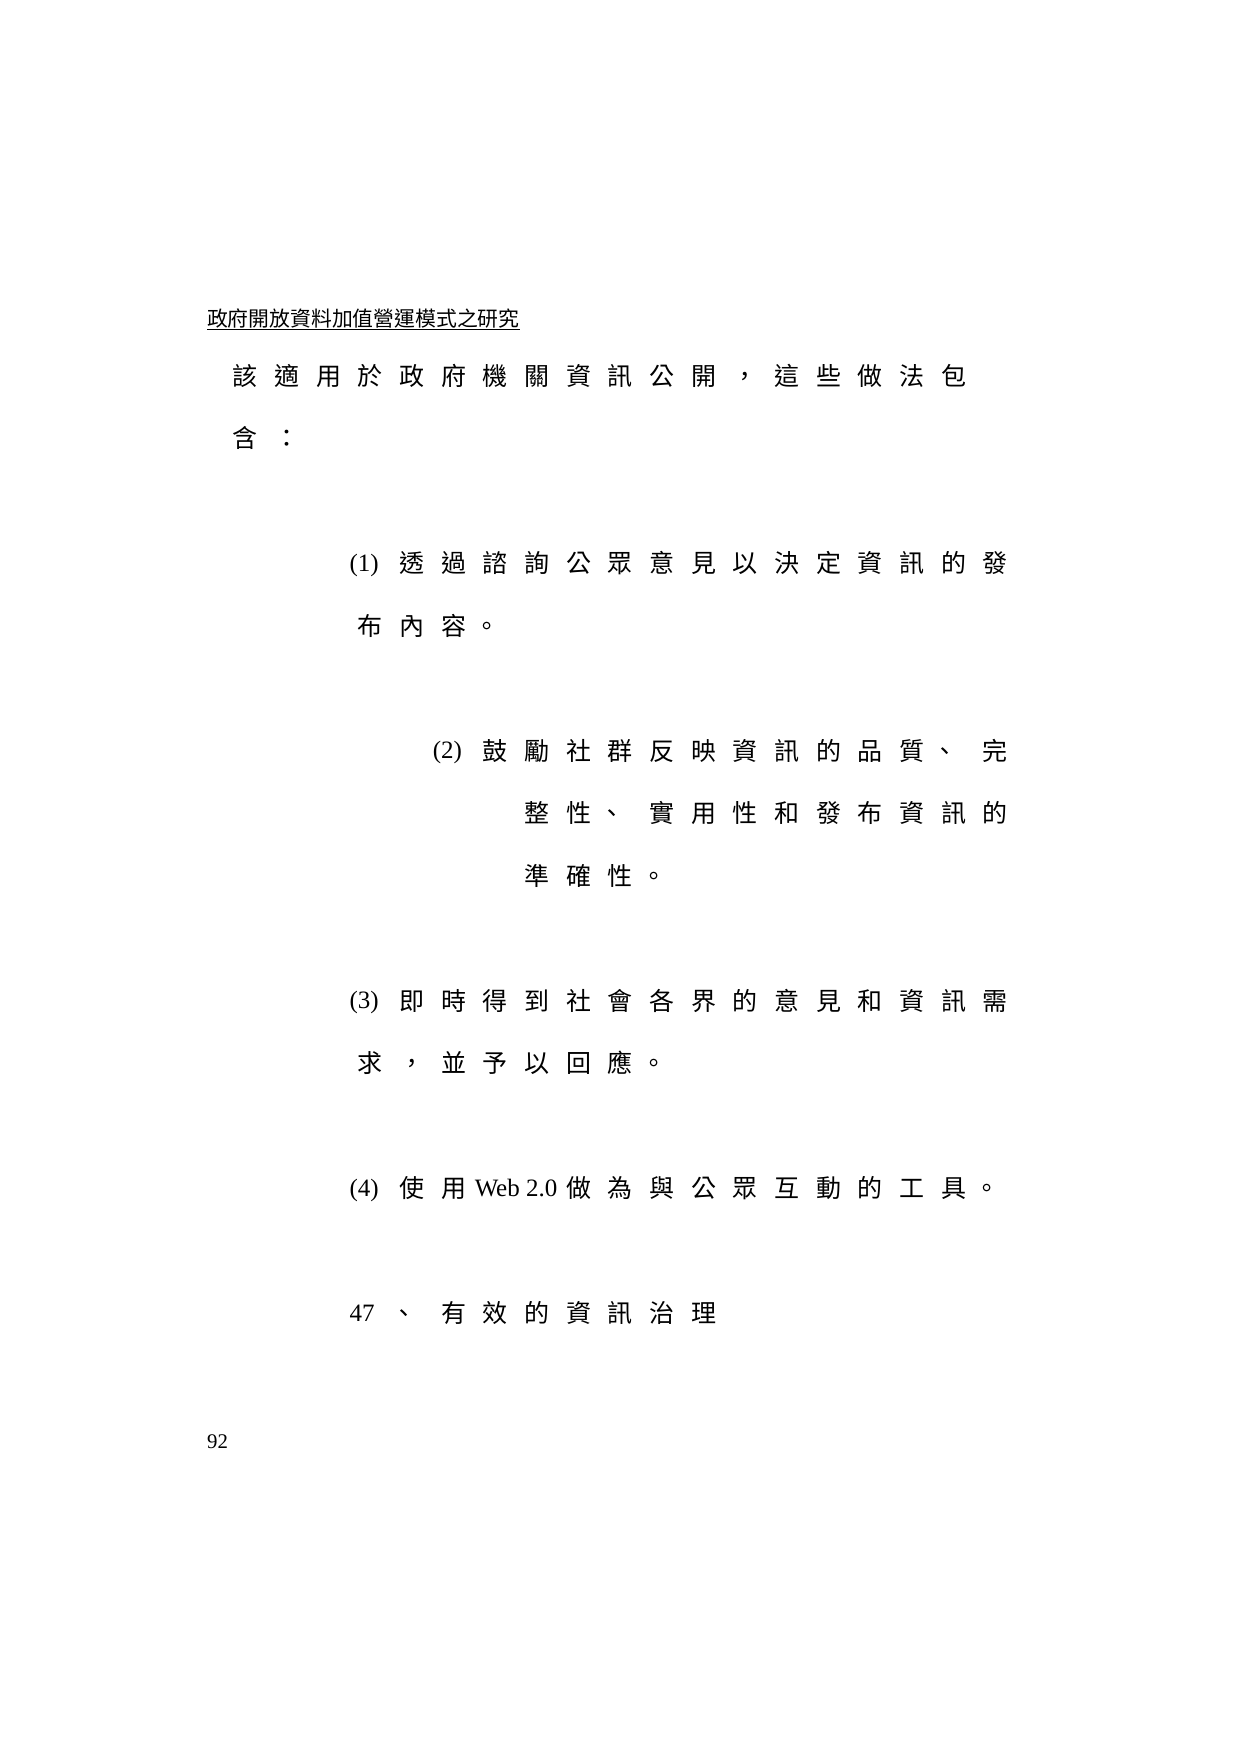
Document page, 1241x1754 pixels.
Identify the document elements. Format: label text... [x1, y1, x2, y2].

list 使用Web 2.0做為與公眾互動的工具。 [313, 1145, 1016, 1208]
list 透過諮詢公眾意見以決定資訊的發布內容。 [313, 520, 1016, 645]
list 有效的資訊治理 [274, 1270, 1016, 1333]
text 該適用於政府機關資訊公開，這些做法包含： [224, 333, 1016, 458]
list 即時得到社會各界的意見和資訊需求，並予以回應。 [313, 958, 1016, 1083]
list 鼓勵社群反映資訊的品質、完整性、實用性和發布資訊的準確性。 [402, 708, 1016, 895]
